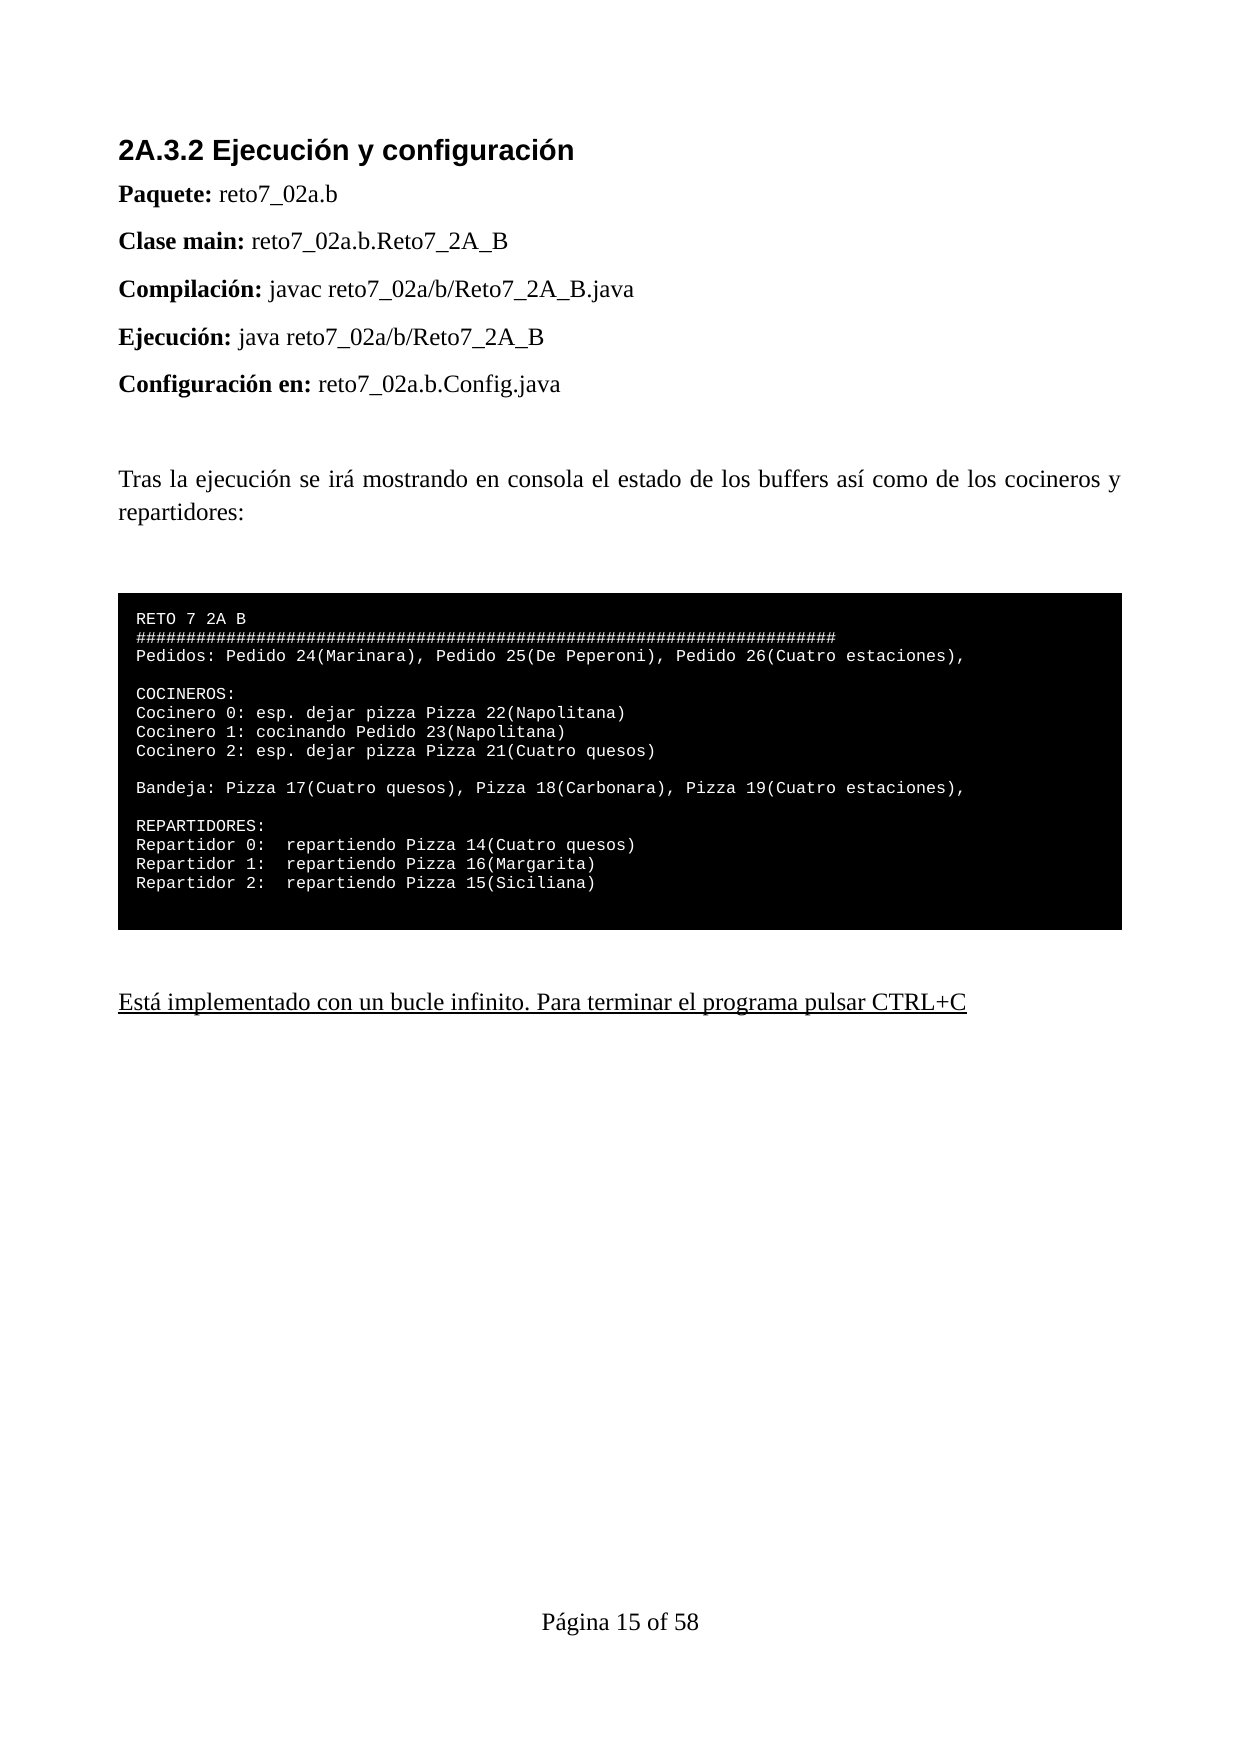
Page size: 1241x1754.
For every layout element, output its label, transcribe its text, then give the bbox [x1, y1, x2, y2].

text Pedidos: Pedido 24(Marinara), Pedido 25(De Peperoni), Pedido 26(Cuatro estaciones), [118, 648, 1122, 667]
text ###################################################################### [118, 629, 1122, 648]
text REPARTIDORES: [118, 818, 1122, 837]
text Clase main: reto7_02a.b.Reto7_2A_B [118, 226, 1122, 255]
text Bandeja: Pizza 17(Cuatro quesos), Pizza 18(Carbonara), Pizza 19(Cuatro estaciones), [118, 780, 1122, 799]
text Cocinero 1: cocinando Pedido 23(Napolitana) [118, 723, 1122, 742]
text Ejecución: java reto7_02a/b/Reto7_2A_B [118, 322, 1122, 350]
text Está implementado con un bucle infinito. Para terminar el programa pulsar CTRL+C [118, 987, 1122, 1016]
text Paquete: reto7_02a.b [118, 179, 1122, 207]
text Cocinero 0: esp. dejar pizza Pizza 22(Napolitana) [118, 704, 1122, 723]
text COCINEROS: [118, 686, 1122, 704]
text Repartidor 0: repartiendo Pizza 14(Cuatro quesos) [118, 837, 1122, 855]
text Repartidor 1: repartiendo Pizza 16(Margarita) [118, 855, 1122, 874]
text Compilación: javac reto7_02a/b/Reto7_2A_B.java [118, 274, 1122, 303]
subtitle 2A.3.2 Ejecución y configuración [118, 133, 1122, 166]
text Cocinero 2: esp. dejar pizza Pizza 21(Cuatro quesos) [118, 742, 1122, 761]
text Configuración en: reto7_02a.b.Config.java [118, 369, 1122, 398]
text Tras la ejecución se irá mostrando en consola el estado de los buffers así como de los cocineros y repartidores: [118, 464, 1122, 526]
text Repartidor 2: repartiendo Pizza 15(Siciliana) [118, 874, 1122, 893]
text RETO 7 2A B [118, 593, 1122, 629]
